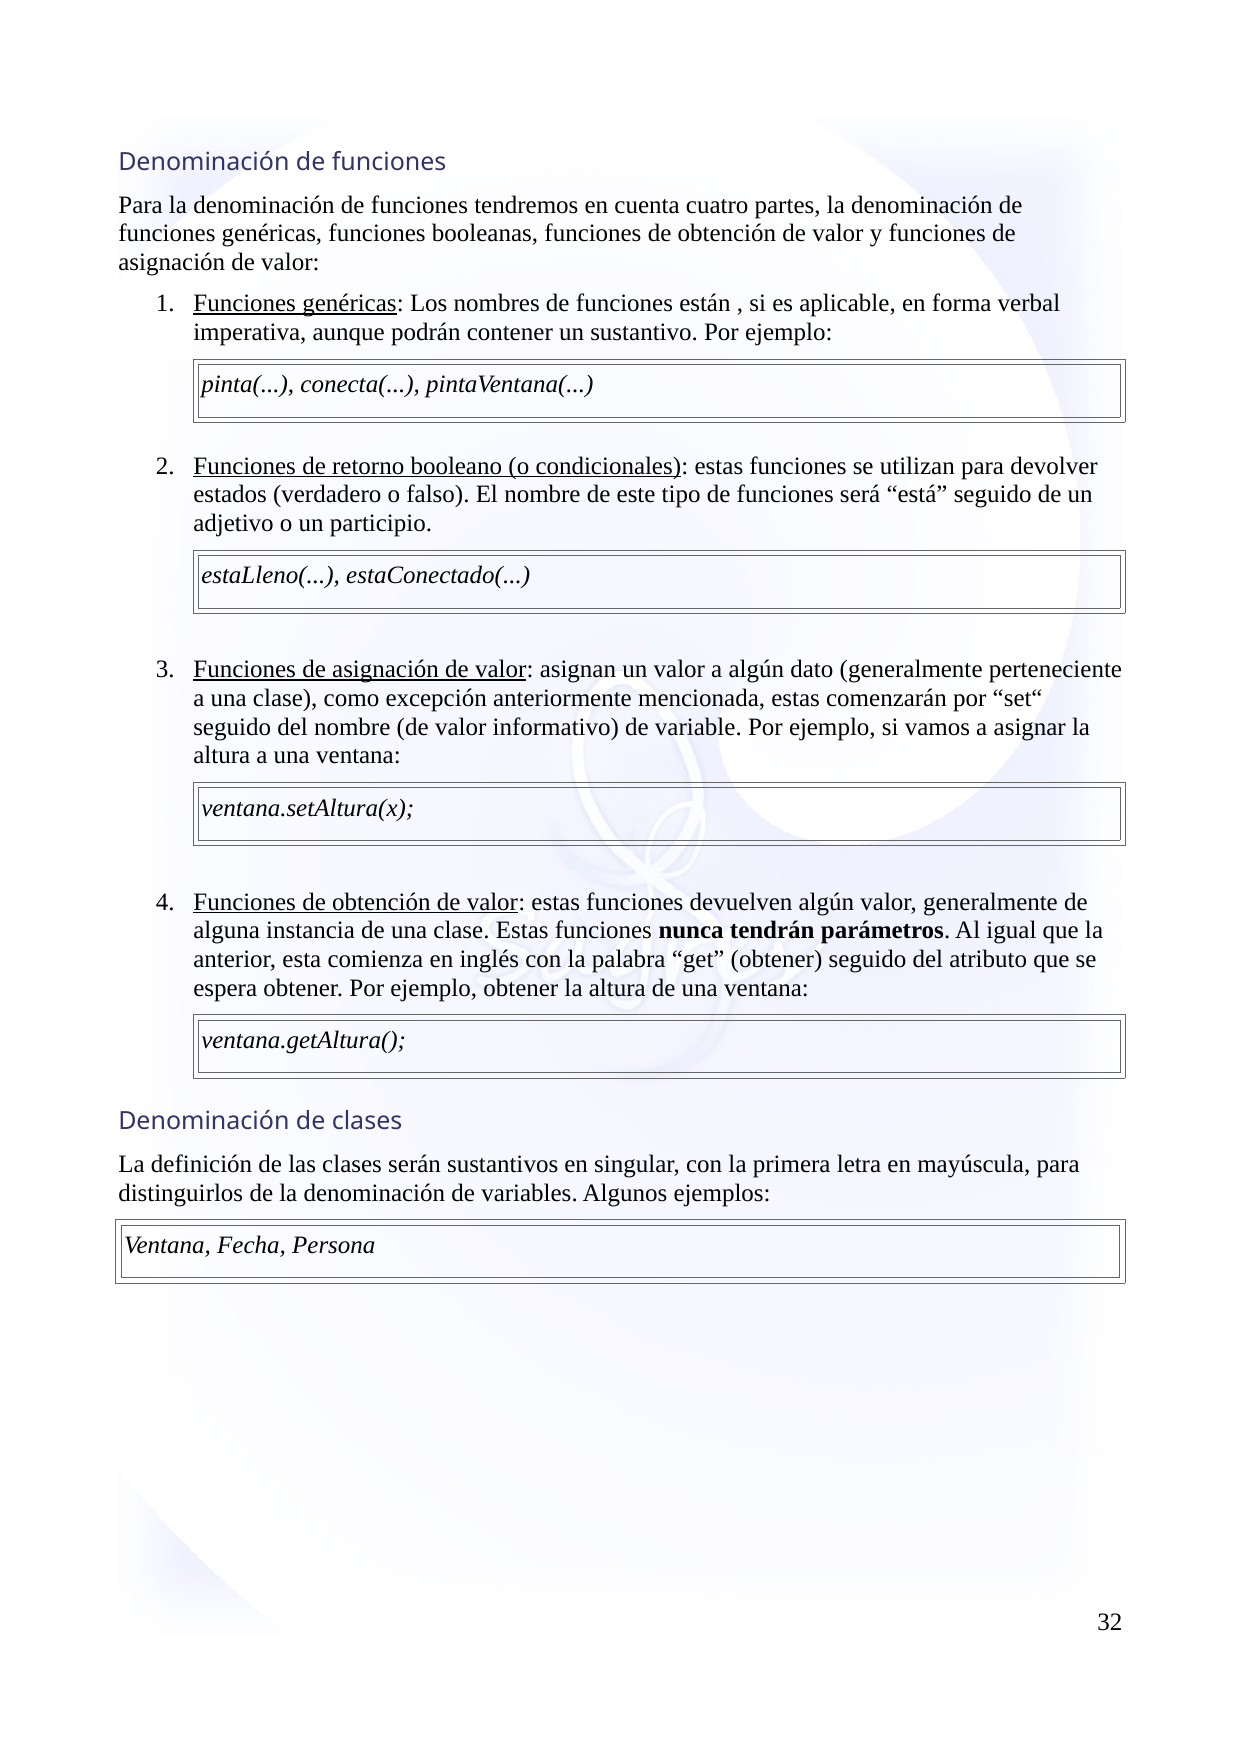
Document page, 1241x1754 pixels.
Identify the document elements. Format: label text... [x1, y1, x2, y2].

picture [118, 177, 1122, 190]
picture [118, 1207, 1122, 1219]
text Para la denominación de funciones tendremos en cuenta cuatro partes, la denominación de funciones genéricas, funciones booleanas, funciones de obtención de valor y funciones de asignación de valor: [118, 190, 1122, 276]
subtitle Denominación de clases [118, 1103, 1122, 1137]
list Funciones genéricas: Los nombres de funciones están , si es aplicable, en forma verbal imperativa, aunque podrán contener un sustantivo. Por ejemplo: [156, 288, 1122, 346]
picture [118, 1277, 1122, 1283]
subtitle Denominación de funciones [118, 143, 1122, 177]
picture [194, 360, 1122, 422]
text La definición de las clases serán sustantivos en singular, con la primera letra en mayúscula, para distinguirlos de la denominación de variables. Algunos ejemplos: [118, 1149, 1122, 1207]
table_header estaLleno(...), estaConectado(...) [195, 551, 1122, 608]
picture [118, 1284, 1122, 1636]
picture [194, 1015, 1122, 1078]
list Funciones de asignación de valor: asignan un valor a algún dato (generalmente perteneciente a una clase), como excepción anteriormente mencionada, estas comenzarán por “set“ seguido del nombre (de valor informativo) de variable. Por ejemplo, si vamos a asignar la altura a una ventana: [156, 654, 1122, 769]
picture [118, 118, 1122, 143]
table_header ventana.getAltura(); [195, 1015, 1122, 1072]
picture [194, 783, 1122, 845]
table_header Ventana, Fecha, Persona [118, 1220, 1122, 1277]
picture [118, 1137, 1122, 1149]
table_header pinta(...), conecta(...), pintaVentana(...) [195, 360, 1122, 417]
list Funciones de retorno booleano (o condicionales): estas funciones se utilizan para devolver estados (verdadero o falso). El nombre de este tipo de funciones será “está” seguido de un adjetivo o un participio. [156, 451, 1122, 537]
table_header ventana.setAltura(x); [195, 783, 1122, 840]
list Funciones de obtención de valor: estas funciones devuelven algún valor, generalmente de alguna instancia de una clase. Estas funciones nunca tendrán parámetros. Al igual que la anterior, esta comienza en inglés con la palabra “get” (obtener) seguido del atributo que se espera obtener. Por ejemplo, obtener la altura de una ventana: [156, 887, 1122, 1002]
picture [194, 551, 1122, 613]
picture [118, 276, 1122, 1103]
